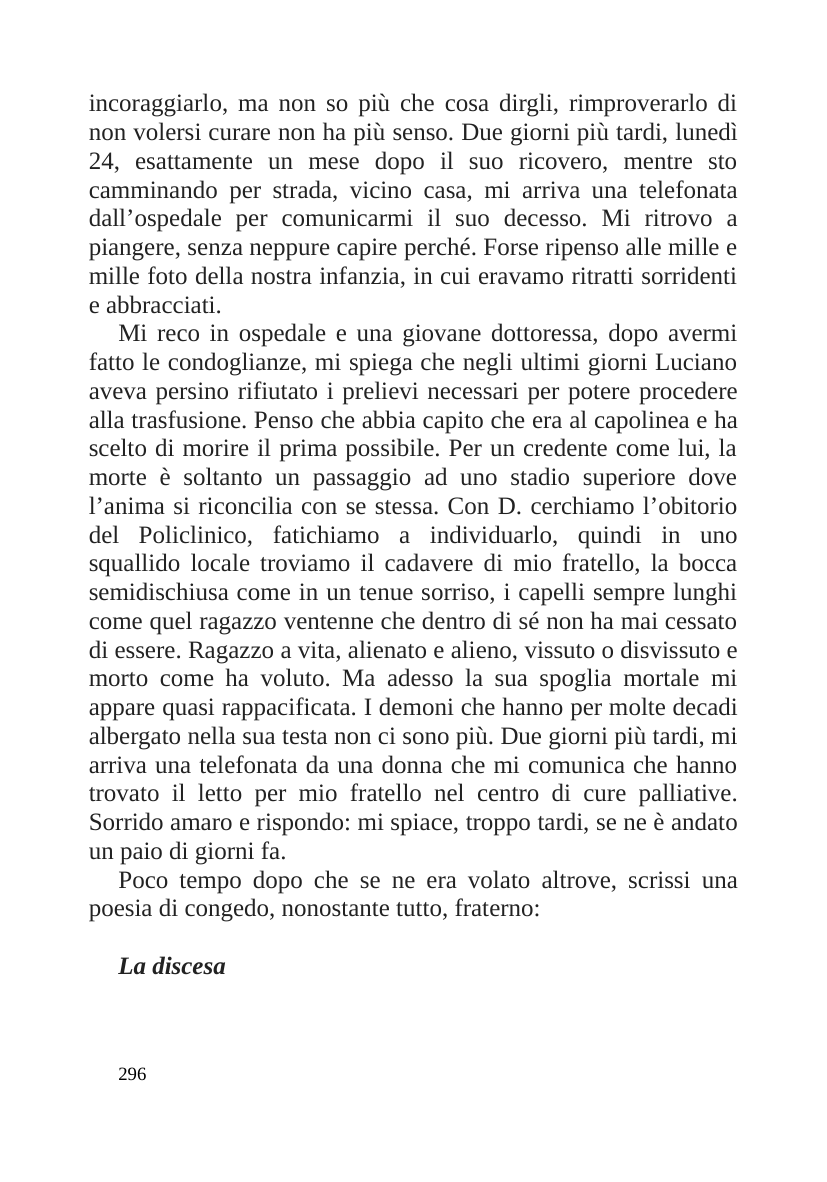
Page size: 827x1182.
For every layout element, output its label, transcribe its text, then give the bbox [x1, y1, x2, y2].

text incoraggiarlo, ma non so più che cosa dirgli, rimproverarlo di non volersi curare non ha più senso. Due giorni più tardi, lunedì 24, esattamente un mese dopo il suo ricovero, mentre sto camminando per strada, vicino casa, mi arriva una telefonata dall’ospedale per comunicarmi il suo decesso. Mi ritrovo a piangere, senza neppure capire perché. Forse ripenso alle mille e mille foto della nostra infanzia, in cui eravamo ritratti sorridenti e abbracciati. [88, 88, 738, 318]
text Mi reco in ospedale e una giovane dottoressa, dopo avermi fatto le condoglianze, mi spiega che negli ultimi giorni Luciano aveva persino rifiutato i prelievi necessari per potere procedere alla trasfusione. Penso che abbia capito che era al capolinea e ha scelto di morire il prima possibile. Per un credente come lui, la morte è soltanto un passaggio ad uno stadio superiore dove l’anima si riconcilia con se stessa. Con D. cerchiamo l’obitorio del Policlinico, fatichiamo a individuarlo, quindi in uno squallido locale troviamo il cadavere di mio fratello, la bocca semidischiusa come in un tenue sorriso, i capelli sempre lunghi come quel ragazzo ventenne che dentro di sé non ha mai cessato di essere. Ragazzo a vita, alienato e alieno, vissuto o disvissuto e morto come ha voluto. Ma adesso la sua spoglia mortale mi appare quasi rappacificata. I demoni che hanno per molte decadi albergato nella sua testa non ci sono più. Due giorni più tardi, mi arriva una telefonata da una donna che mi comunica che hanno trovato il letto per mio fratello nel centro di cure palliative. Sorrido amaro e rispondo: mi spiace, troppo tardi, se ne è andato un paio di giorni fa. [88, 318, 738, 865]
text La discesa [88, 951, 738, 980]
text Poco tempo dopo che se ne era volato altrove, scrissi una poesia di congedo, nonostante tutto, fraterno: [88, 865, 738, 922]
